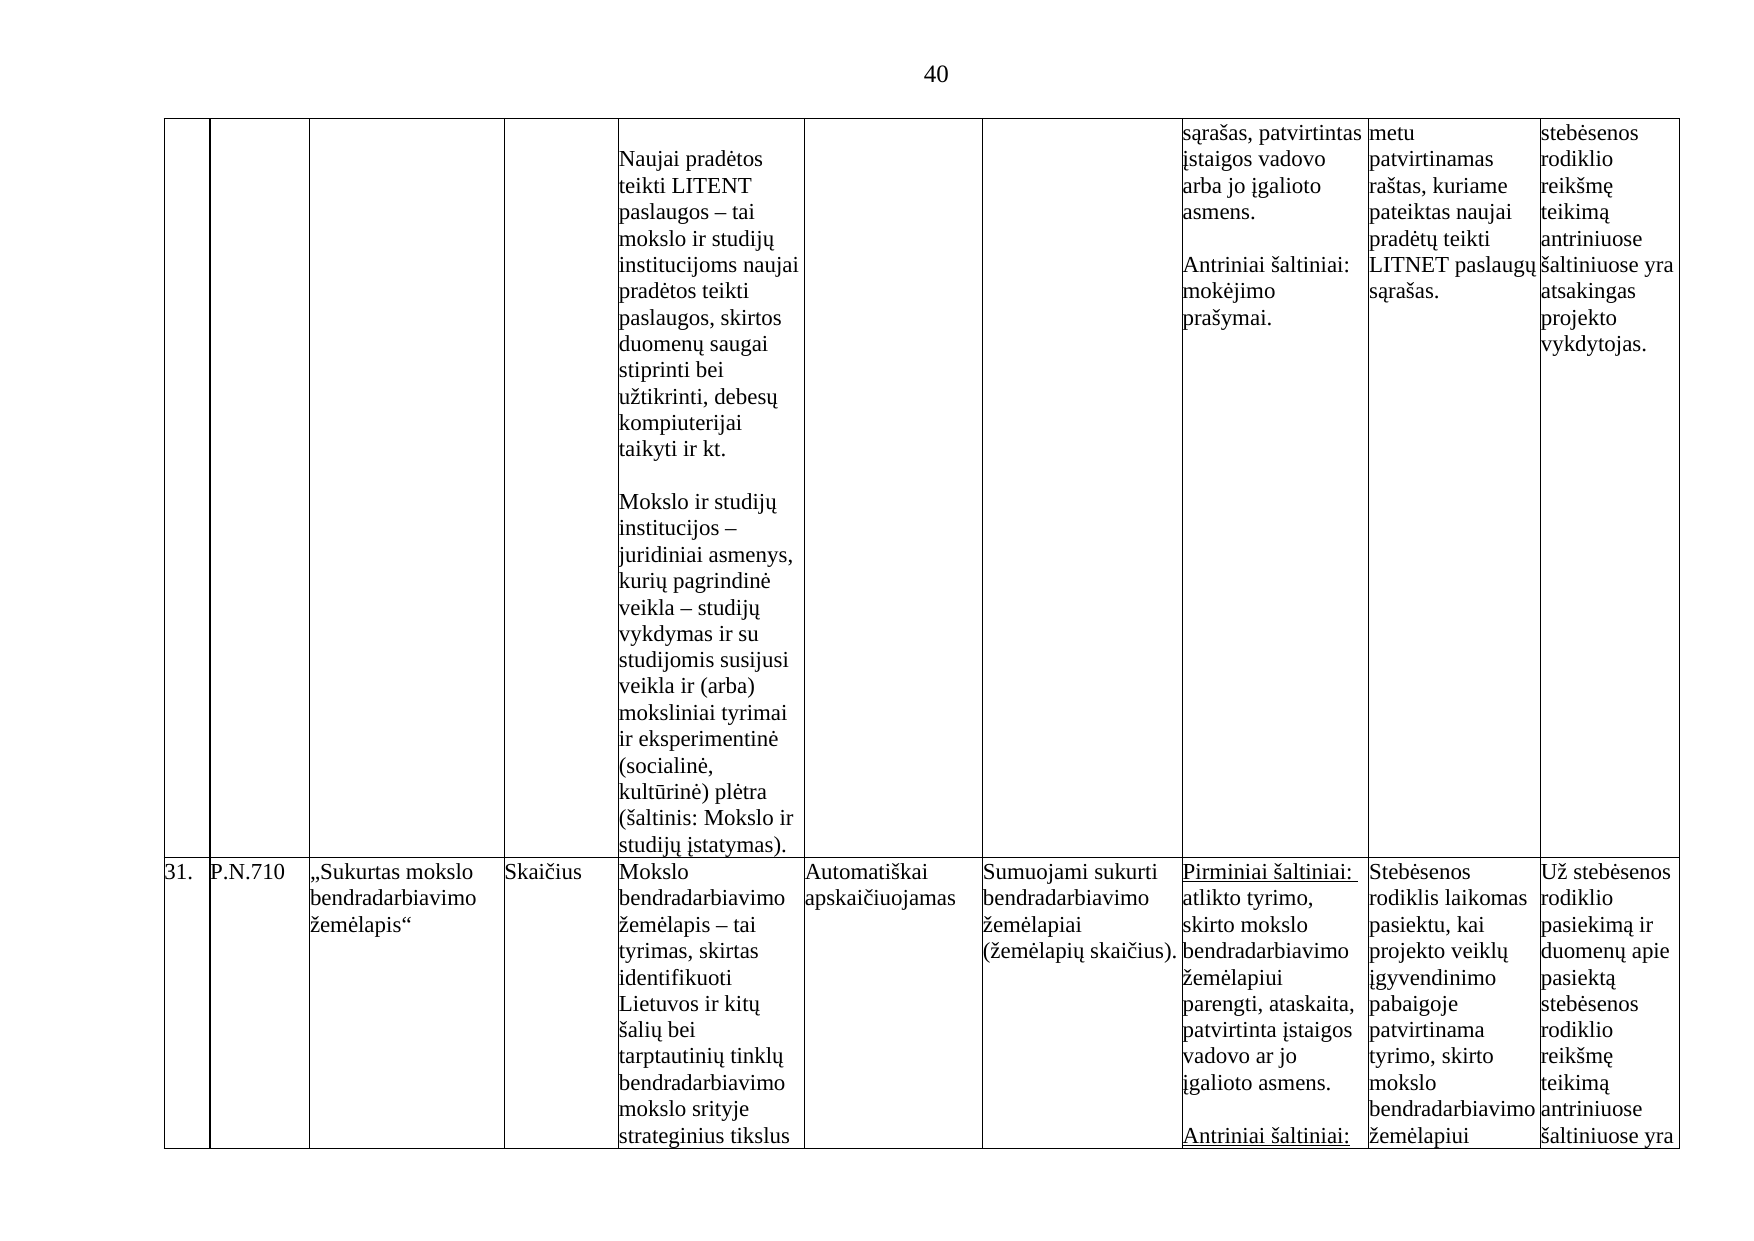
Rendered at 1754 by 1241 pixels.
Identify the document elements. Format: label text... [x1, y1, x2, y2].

table_cell Už stebėsenos rodiklio pasiekimą ir duomenų apie pasiektą stebėsenos rodiklio reikšmę teikimą antriniuose šaltiniuose yra [1541, 858, 1679, 1148]
table_cell Mokslo bendradarbiavimo žemėlapis – tai tyrimas, skirtas identifikuoti Lietuvos ir kitų šalių bei tarptautinių tinklų bendradarbiavimo mokslo srityje strateginius tikslus [619, 858, 804, 1148]
table_cell Skaičius [505, 858, 618, 1148]
table_cell 31. [165, 858, 209, 1148]
table_cell Automatiškai apskaičiuojamas [805, 858, 982, 1148]
table_cell sąrašas, patvirtintas įstaigos vadovo arba jo įgalioto asmens. Antriniai šaltiniai: mokėjimo prašymai. [1183, 119, 1368, 857]
table_cell [983, 119, 1182, 857]
table_cell [165, 119, 209, 857]
table_cell [211, 119, 309, 857]
table_cell Naujai pradėtos teikti LITENT paslaugos – tai mokslo ir studijų institucijoms naujai pradėtos teikti paslaugos, skirtos duomenų saugai stiprinti bei užtikrinti, debesų kompiuterijai taikyti ir kt. Mokslo ir studijų institucijos – juridiniai asmenys, kurių pagrindinė veikla – studijų vykdymas ir su studijomis susijusi veikla ir (arba) moksliniai tyrimai ir eksperimentinė (socialinė, kultūrinė) plėtra (šaltinis: Mokslo ir studijų įstatymas). [619, 119, 804, 857]
table_cell Sumuojami sukurti bendradarbiavimo žemėlapiai (žemėlapių skaičius). [983, 858, 1182, 1148]
table_cell [310, 119, 504, 857]
table_cell Stebėsenos rodiklis laikomas pasiektu, kai projekto veiklų įgyvendinimo pabaigoje patvirtinama tyrimo, skirto mokslo bendradarbiavimo žemėlapiui [1369, 858, 1540, 1148]
table_cell metu patvirtinamas raštas, kuriame pateiktas naujai pradėtų teikti LITNET paslaugų sąrašas. [1369, 119, 1540, 857]
table_cell [805, 119, 982, 857]
table_cell „Sukurtas mokslo bendradarbiavimo žemėlapis“ [310, 858, 504, 1148]
table_cell P.N.710 [211, 858, 309, 1148]
table_cell stebėsenos rodiklio reikšmę teikimą antriniuose šaltiniuose yra atsakingas projekto vykdytojas. [1541, 119, 1679, 857]
table_cell Pirminiai šaltiniai: atlikto tyrimo, skirto mokslo bendradarbiavimo žemėlapiui parengti, ataskaita, patvirtinta įstaigos vadovo ar jo įgalioto asmens. Antriniai šaltiniai: [1183, 858, 1368, 1148]
table_cell [505, 119, 618, 857]
